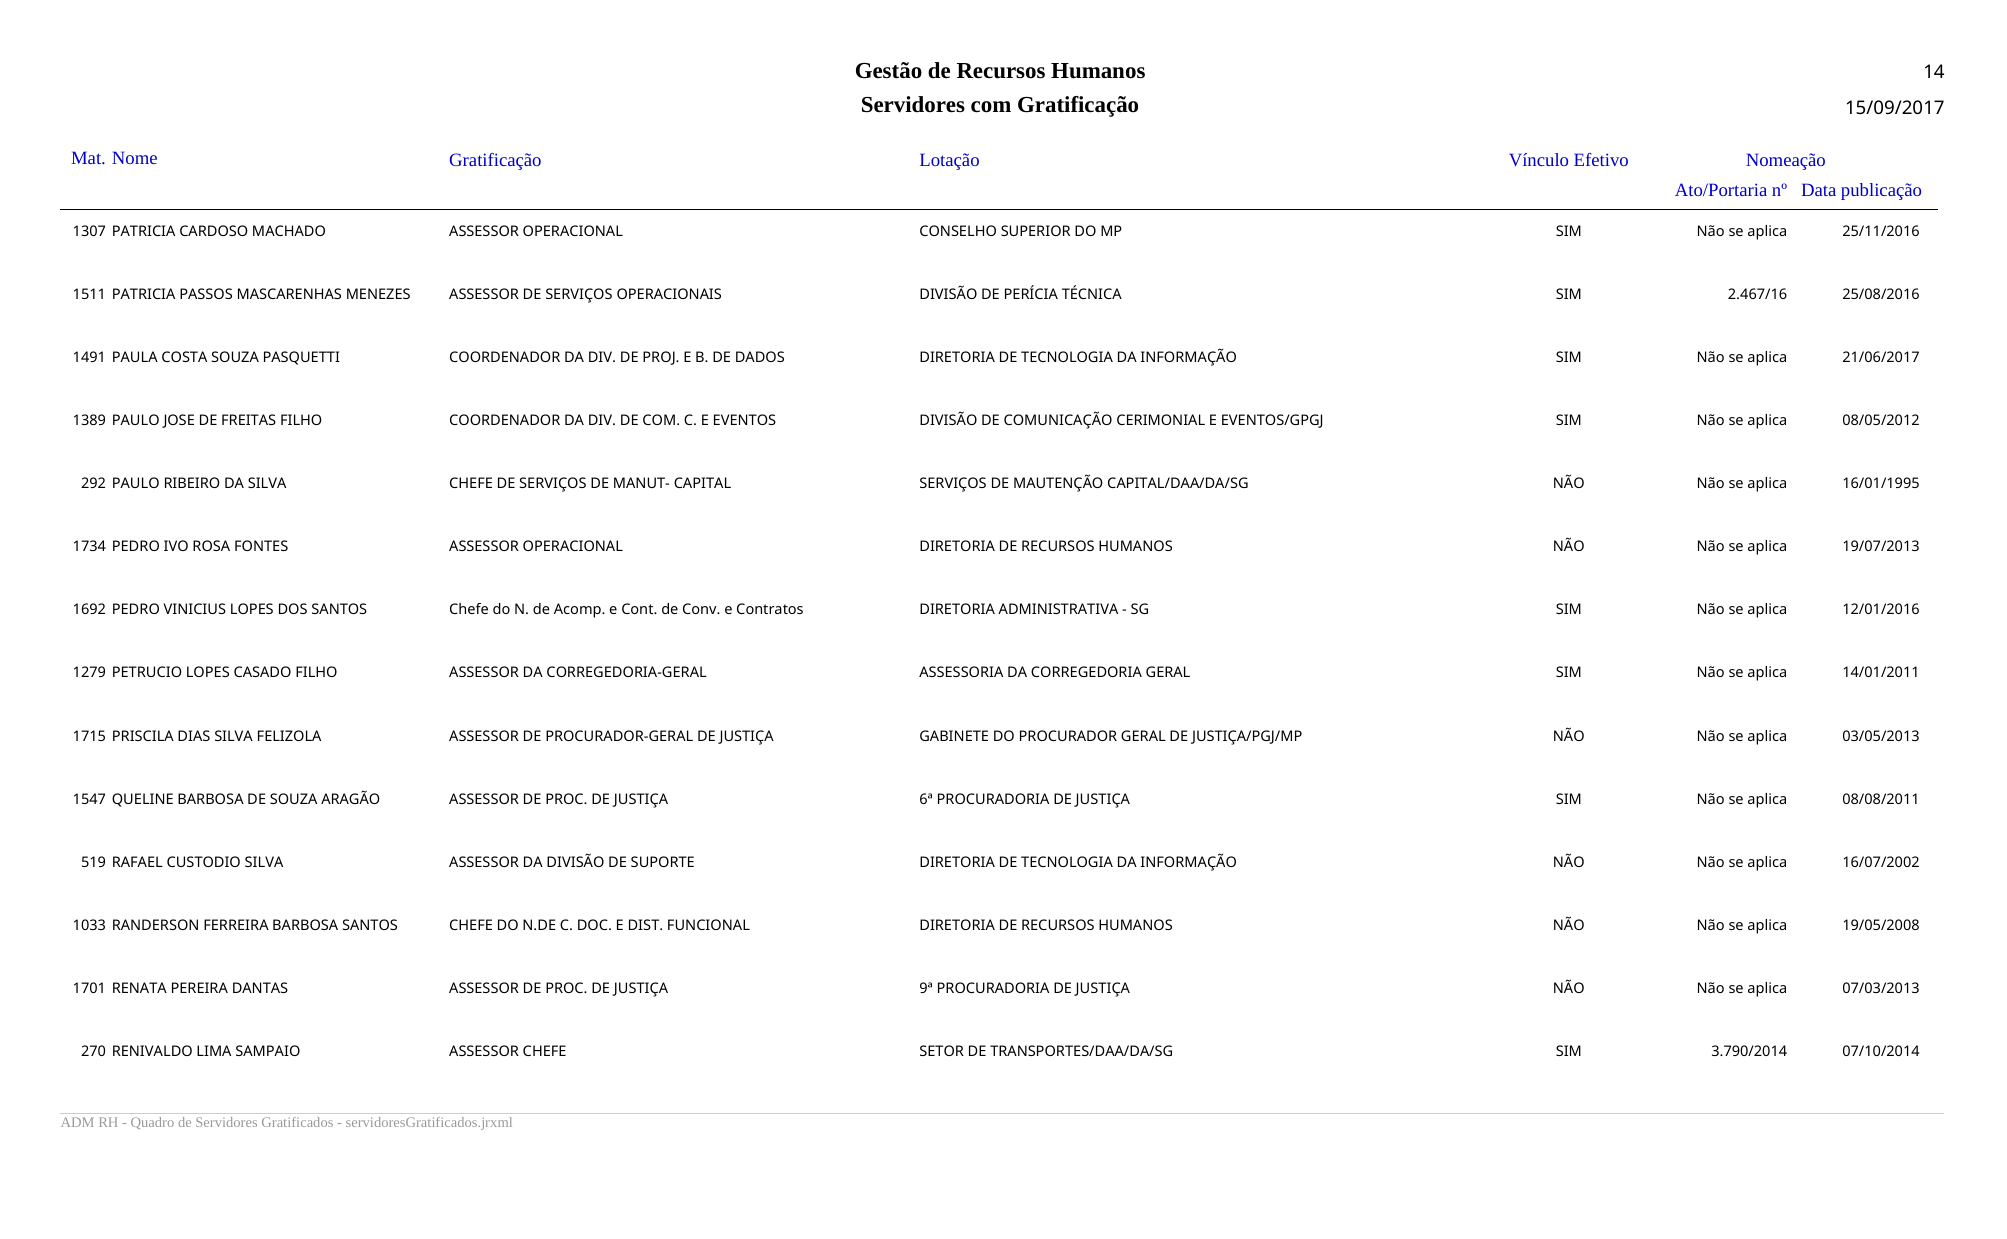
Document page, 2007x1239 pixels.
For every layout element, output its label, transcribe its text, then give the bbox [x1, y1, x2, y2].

table_cell [1486, 852, 1495, 880]
table_cell SERVIÇOS DE MAUTENÇÃO CAPITAL/DAA/DA/SG [919, 473, 1486, 533]
table_cell [1787, 725, 1792, 754]
table_cell Chefe do N. de Acomp. e Cont. de Conv. e Contratos [449, 599, 910, 659]
table_cell [106, 536, 112, 564]
table_cell [106, 978, 112, 1006]
table_cell Não se aplica [1649, 662, 1787, 691]
table_cell [199, 149, 449, 177]
table_cell ASSESSOR OPERACIONAL [449, 536, 910, 596]
table_cell 1701 [9, 978, 106, 1006]
table_cell [106, 149, 112, 177]
table_cell [910, 452, 919, 470]
table_cell [1486, 375, 1495, 389]
table_cell 12/01/2016 [1793, 599, 1919, 628]
table_cell 1491 [9, 347, 106, 375]
table_cell [1486, 957, 2007, 975]
table_cell ASSESSOR DE PROCURADOR-GERAL DE JUSTIÇA [449, 725, 910, 785]
table_cell [1642, 473, 1649, 501]
table_cell ADM RH - Quadro de Servidores Gratificados - servidoresGratificados.jrxml [60, 1114, 1944, 1137]
table_cell [1787, 347, 1792, 375]
table_cell [910, 473, 919, 501]
table_cell [1642, 284, 1649, 312]
table_cell Não se aplica [1649, 220, 1787, 249]
table_cell [440, 578, 449, 596]
table_cell [440, 831, 449, 848]
table_cell [106, 725, 112, 754]
table_cell [910, 565, 919, 578]
table_cell [1920, 978, 2007, 1006]
table_cell Nomeação [1649, 149, 1922, 178]
table_cell Não se aplica [1649, 473, 1787, 501]
table_header Nome [112, 147, 199, 177]
table_cell COORDENADOR DA DIV. DE PROJ. E B. DE DADOS [449, 347, 910, 407]
table_cell PAULO RIBEIRO DA SILVA [112, 473, 440, 533]
table_cell [1787, 852, 1792, 880]
table_cell PEDRO VINICIUS LOPES DOS SANTOS [112, 599, 440, 659]
table_cell [0, 211, 2007, 220]
table_cell [0, 817, 112, 831]
table_cell [1486, 662, 1495, 691]
table_cell [1642, 347, 1649, 375]
table_cell Ato/Portaria nº [1649, 179, 1787, 208]
table_cell SIM [1495, 284, 1642, 326]
table_cell [0, 852, 9, 880]
table_cell [0, 704, 112, 722]
table_cell [440, 704, 449, 722]
table_cell ASSESSOR CHEFE [449, 1041, 910, 1101]
table_cell [0, 1020, 112, 1038]
table_cell [1486, 1041, 1495, 1069]
table_cell PRISCILA DIAS SILVA FELIZOLA [112, 725, 440, 785]
table_cell [1486, 536, 1495, 564]
table_cell [0, 347, 9, 375]
table_cell [910, 1070, 919, 1083]
table_cell [0, 768, 112, 785]
table_cell [1642, 852, 1649, 880]
table_cell ASSESSOR OPERACIONAL [449, 220, 910, 280]
table_cell [0, 123, 2007, 147]
table_cell [0, 410, 9, 438]
table_cell [910, 263, 919, 280]
table_cell [1486, 704, 2007, 722]
table_cell [0, 515, 112, 533]
table_cell DIRETORIA DE TECNOLOGIA DA INFORMAÇÃO [919, 852, 1486, 912]
table_cell [1922, 149, 2007, 177]
table_cell [106, 662, 112, 691]
table_cell [1787, 789, 1792, 817]
table_cell [0, 1070, 112, 1083]
table_cell [910, 628, 919, 641]
table_cell [1486, 789, 1495, 817]
table_cell [0, 1006, 112, 1020]
table_cell [440, 1006, 449, 1020]
table_cell [440, 943, 449, 957]
table_cell [440, 326, 449, 343]
table_cell 14/01/2011 [1793, 662, 1919, 691]
table_cell 9ª PROCURADORIA DE JUSTIÇA [919, 978, 1486, 1038]
table_cell [1486, 1083, 2007, 1101]
table_cell 25/08/2016 [1793, 284, 1919, 312]
table_cell [106, 599, 112, 628]
table_cell DIRETORIA DE RECURSOS HUMANOS [919, 915, 1486, 975]
table_cell [0, 326, 112, 343]
table_cell [1642, 817, 2007, 831]
table_cell [1642, 501, 2007, 515]
table_cell [0, 263, 112, 280]
table_cell [910, 880, 919, 894]
table_cell [910, 725, 919, 754]
table_cell [1787, 410, 1792, 438]
table_cell [1642, 599, 1649, 628]
table_cell 08/08/2011 [1793, 789, 1919, 817]
table_cell [440, 725, 449, 754]
table_cell 3.790/2014 [1649, 1041, 1787, 1069]
table_cell [0, 894, 112, 912]
table_cell [106, 915, 112, 943]
table_cell [1642, 220, 1649, 249]
table_cell 6ª PROCURADORIA DE JUSTIÇA [919, 789, 1486, 848]
table_cell DIRETORIA DE TECNOLOGIA DA INFORMAÇÃO [919, 347, 1486, 407]
table_cell CONSELHO SUPERIOR DO MP [919, 220, 1486, 280]
table_cell SIM [1495, 662, 1642, 704]
table_cell [440, 312, 449, 326]
table_cell [910, 312, 919, 326]
table_cell [1486, 894, 2007, 912]
table_cell [1486, 978, 1495, 1006]
table_cell ASSESSOR DA DIVISÃO DE SUPORTE [449, 852, 910, 912]
table_cell [1920, 536, 2007, 564]
table_cell [440, 410, 449, 438]
table_cell [1486, 641, 2007, 659]
table_cell 16/01/1995 [1793, 473, 1919, 501]
table_cell [0, 789, 9, 817]
table_cell [0, 754, 112, 767]
table_cell [0, 501, 112, 515]
table_cell [1920, 789, 2007, 817]
table_cell [106, 220, 112, 249]
table_cell [1486, 263, 2007, 280]
table_cell SIM [1495, 789, 1642, 831]
table_cell [1486, 284, 1495, 312]
table_cell Não se aplica [1649, 978, 1787, 1006]
table_cell [0, 284, 9, 312]
table_cell 21/06/2017 [1793, 347, 1919, 375]
table_cell SIM [1495, 410, 1642, 452]
table_cell DIVISÃO DE PERÍCIA TÉCNICA [919, 284, 1486, 343]
table_cell Não se aplica [1649, 725, 1787, 754]
table_cell [910, 789, 919, 817]
table_cell RANDERSON FERREIRA BARBOSA SANTOS [112, 915, 440, 975]
table_cell [910, 326, 919, 343]
table_cell NÃO [1495, 852, 1642, 894]
table_cell Servidores com Gratificação [213, 91, 1787, 123]
table_cell [440, 894, 449, 912]
table_cell [1486, 452, 2007, 470]
table_cell [1486, 438, 1495, 452]
table_cell [0, 473, 9, 501]
table_cell [0, 915, 9, 943]
table_cell [440, 536, 449, 564]
table_cell Não se aplica [1649, 347, 1787, 375]
table_cell [1920, 473, 2007, 501]
table_cell [1920, 1041, 2007, 1069]
table_cell [1920, 725, 2007, 754]
table_cell COORDENADOR DA DIV. DE COM. C. E EVENTOS [449, 410, 910, 470]
table_cell PAULA COSTA SOUZA PASQUETTI [112, 347, 440, 407]
table_cell 1511 [9, 284, 106, 312]
table_cell [910, 894, 919, 912]
table_cell [440, 438, 449, 452]
table_cell [440, 957, 449, 975]
table_cell [910, 1083, 919, 1101]
table_cell 1547 [9, 789, 106, 817]
table_cell [1642, 149, 1649, 177]
table_cell [440, 880, 449, 894]
table_cell ASSESSOR DE PROC. DE JUSTIÇA [449, 789, 910, 848]
table_cell [1486, 1020, 2007, 1038]
table_cell [440, 284, 449, 312]
table_cell [1642, 978, 1649, 1006]
table_cell 07/10/2014 [1793, 1041, 1919, 1069]
table_cell [440, 565, 449, 578]
table_cell [440, 473, 449, 501]
table_cell [440, 347, 449, 375]
table_cell PEDRO IVO ROSA FONTES [112, 536, 440, 596]
table_cell Não se aplica [1649, 599, 1787, 628]
table_cell 03/05/2013 [1793, 725, 1919, 754]
table_cell [440, 501, 449, 515]
table_cell [910, 599, 919, 628]
table_cell [440, 754, 449, 767]
table_cell [1642, 312, 2007, 326]
table_cell NÃO [1495, 978, 1642, 1020]
table_cell [440, 915, 449, 943]
table_cell 08/05/2012 [1793, 410, 1919, 438]
table_cell [0, 578, 112, 596]
table_cell [1642, 915, 1649, 943]
table_cell 19/05/2008 [1793, 915, 1919, 943]
table_cell [910, 410, 919, 438]
table_cell [1787, 662, 1792, 691]
table_cell [910, 1041, 919, 1069]
table_cell 519 [9, 852, 106, 880]
table_cell [910, 831, 919, 848]
table_cell [440, 389, 449, 407]
table_cell [1642, 628, 2007, 641]
table_cell Data publicação [1787, 179, 1922, 208]
table_cell Não se aplica [1649, 915, 1787, 943]
table_cell [1642, 536, 1649, 564]
table_cell [1787, 220, 1792, 249]
table_cell [440, 452, 449, 470]
table_cell SIM [1495, 1041, 1642, 1083]
table_cell [1787, 1041, 1792, 1069]
table_cell [0, 59, 213, 85]
table_cell [0, 725, 9, 754]
table_cell [1486, 691, 1495, 704]
table_cell [1642, 691, 2007, 704]
table_cell [910, 536, 919, 564]
table_cell [910, 389, 919, 407]
table_cell Vínculo Efetivo [1495, 149, 1642, 178]
table_cell 1715 [9, 725, 106, 754]
table_cell DIRETORIA DE RECURSOS HUMANOS [919, 536, 1486, 596]
table_cell [1642, 375, 2007, 389]
table_cell [1486, 249, 1495, 262]
table_cell [106, 789, 112, 817]
table_cell [440, 662, 449, 691]
table_cell 15/09/2017 [1790, 95, 1944, 123]
table_cell [1787, 599, 1792, 628]
table_cell [910, 978, 919, 1006]
table_cell [1945, 59, 2007, 85]
table_cell [910, 691, 919, 704]
table_cell [1486, 220, 1495, 249]
table_cell 07/03/2013 [1793, 978, 1919, 1006]
table_cell ASSESSOR DE PROC. DE JUSTIÇA [449, 978, 910, 1038]
table_cell Lotação [919, 149, 1486, 178]
table_cell [1486, 1006, 1495, 1020]
table_cell SIM [1495, 347, 1642, 389]
table_cell [0, 389, 112, 407]
table_cell [1642, 1070, 2007, 1083]
table_cell [1486, 501, 1495, 515]
table_cell [1787, 284, 1792, 312]
table_cell [0, 831, 112, 848]
table_cell [440, 375, 449, 389]
table_cell PATRICIA PASSOS MASCARENHAS MENEZES [112, 284, 440, 343]
table_cell RENATA PEREIRA DANTAS [112, 978, 440, 1038]
table_cell [0, 452, 112, 470]
table_cell [440, 978, 449, 1006]
table_cell [1486, 565, 1495, 578]
table_cell [0, 85, 2007, 91]
table_cell [910, 220, 919, 249]
table_cell 1033 [9, 915, 106, 943]
table_cell [0, 565, 112, 578]
table_cell [910, 641, 919, 659]
table_cell [440, 852, 449, 880]
table_cell [106, 473, 112, 501]
table_cell 270 [9, 1041, 106, 1069]
table_cell [0, 691, 112, 704]
table_cell [0, 628, 112, 641]
table_cell [910, 957, 919, 975]
table_cell DIRETORIA ADMINISTRATIVA - SG [919, 599, 1486, 659]
table_cell [910, 852, 919, 880]
table_cell PETRUCIO LOPES CASADO FILHO [112, 662, 440, 722]
table_cell [1920, 599, 2007, 628]
table_cell [440, 1083, 449, 1101]
table_cell [910, 1020, 919, 1038]
table_cell [1486, 817, 1495, 831]
table_cell Não se aplica [1649, 789, 1787, 817]
table_cell [0, 179, 1649, 208]
table_cell SETOR DE TRANSPORTES/DAA/DA/SG [919, 1041, 1486, 1101]
table_cell SIM [1495, 220, 1642, 262]
table_cell [0, 95, 213, 123]
table_cell [106, 347, 112, 375]
table_cell [910, 149, 919, 177]
table_cell ASSESSOR DE SERVIÇOS OPERACIONAIS [449, 284, 910, 343]
table_header [0, 0, 2007, 57]
table_cell [0, 1041, 9, 1069]
table_cell [910, 501, 919, 515]
table_cell 292 [9, 473, 106, 501]
table_cell [910, 284, 919, 312]
table_cell Não se aplica [1649, 410, 1787, 438]
table_cell 25/11/2016 [1793, 220, 1919, 249]
table_cell [440, 1020, 449, 1038]
table_cell [1486, 326, 2007, 343]
table_cell 16/07/2002 [1793, 852, 1919, 880]
table_cell [0, 957, 112, 975]
table_cell 1389 [9, 410, 106, 438]
table_cell [0, 880, 112, 894]
table_cell [1486, 628, 1495, 641]
table_cell [1486, 831, 2007, 848]
table_cell [0, 662, 9, 691]
table_cell 1734 [9, 536, 106, 564]
table_cell Não se aplica [1649, 852, 1787, 880]
table_cell 1279 [9, 662, 106, 691]
table_cell [1642, 880, 2007, 894]
table_cell [1642, 1041, 1649, 1069]
table_cell [440, 768, 449, 785]
table_cell CHEFE DE SERVIÇOS DE MANUT- CAPITAL [449, 473, 910, 533]
table_cell [0, 536, 9, 564]
table_cell [0, 1083, 112, 1101]
table_cell [1787, 978, 1792, 1006]
table_cell [0, 1101, 2007, 1113]
table_cell NÃO [1495, 725, 1642, 767]
table_cell [106, 1041, 112, 1069]
table_cell [1642, 565, 2007, 578]
table_cell [440, 263, 449, 280]
table_cell [1920, 662, 2007, 691]
table_cell [440, 599, 449, 628]
table_cell CHEFE DO N.DE C. DOC. E DIST. FUNCIONAL [449, 915, 910, 975]
table_cell 19/07/2013 [1793, 536, 1919, 564]
table_cell [1642, 438, 2007, 452]
table_cell [1787, 915, 1792, 943]
table_cell Gratificação [449, 149, 910, 178]
table_cell ASSESSOR DA CORREGEDORIA-GERAL [449, 662, 910, 722]
table_cell [910, 915, 919, 943]
table_cell DIVISÃO DE COMUNICAÇÃO CERIMONIAL E EVENTOS/GPGJ [919, 410, 1486, 470]
table_cell [1486, 880, 1495, 894]
table_cell [1920, 220, 2007, 249]
table_cell [910, 438, 919, 452]
table_cell [1945, 1113, 2007, 1137]
table_cell [440, 515, 449, 533]
table_cell [106, 284, 112, 312]
table_cell [440, 249, 449, 262]
table_cell [910, 578, 919, 596]
table_cell [440, 1041, 449, 1069]
table_cell [1486, 943, 1495, 957]
table_cell [910, 515, 919, 533]
table_cell [1486, 1070, 1495, 1083]
table_cell [1486, 754, 1495, 767]
table_cell [1486, 768, 2007, 785]
table_cell [1486, 725, 1495, 754]
table_cell [1920, 410, 2007, 438]
table_cell 1692 [9, 599, 106, 628]
table_cell [0, 438, 112, 452]
table_cell [440, 789, 449, 817]
table_header Mat. [44, 147, 106, 177]
table_cell [0, 220, 9, 249]
table_cell [440, 1070, 449, 1083]
table_cell QUELINE BARBOSA DE SOUZA ARAGÃO [112, 789, 440, 848]
table_cell [910, 347, 919, 375]
table_cell [1642, 662, 1649, 691]
table_cell [1920, 284, 2007, 312]
table_cell [1642, 754, 2007, 767]
table_cell ASSESSORIA DA CORREGEDORIA GERAL [919, 662, 1486, 722]
table_cell RAFAEL CUSTODIO SILVA [112, 852, 440, 912]
table_cell [1920, 852, 2007, 880]
table_cell [0, 312, 112, 326]
table_cell [910, 768, 919, 785]
table_cell [910, 704, 919, 722]
table_cell [910, 817, 919, 831]
table_cell [1642, 789, 1649, 817]
table_cell [0, 943, 112, 957]
table_cell PAULO JOSE DE FREITAS FILHO [112, 410, 440, 470]
table_cell [1642, 249, 2007, 262]
table_cell [1486, 515, 2007, 533]
table_cell [1642, 943, 2007, 957]
table_cell [1486, 389, 2007, 407]
table_cell NÃO [1495, 536, 1642, 578]
table_cell [1486, 149, 1495, 177]
table_cell [440, 691, 449, 704]
table_cell [0, 978, 9, 1006]
table_cell [910, 375, 919, 389]
table_cell [1920, 915, 2007, 943]
table_cell SIM [1495, 599, 1642, 641]
table_cell 14 [1790, 59, 1944, 85]
table_cell [1922, 179, 2007, 208]
table_cell [1787, 536, 1792, 564]
table_cell [0, 641, 112, 659]
table_cell Gestão de Recursos Humanos [213, 57, 1787, 85]
table_cell RENIVALDO LIMA SAMPAIO [112, 1041, 440, 1101]
table_cell [1642, 1006, 2007, 1020]
table_cell [1920, 347, 2007, 375]
table_cell 2.467/16 [1649, 284, 1787, 312]
table_cell [910, 754, 919, 767]
table_cell Não se aplica [1649, 536, 1787, 564]
table_cell [440, 628, 449, 641]
table_cell [910, 662, 919, 691]
table_cell [1486, 578, 2007, 596]
table_cell [910, 249, 919, 262]
table_cell [0, 599, 9, 628]
table_cell [910, 943, 919, 957]
table_cell GABINETE DO PROCURADOR GERAL DE JUSTIÇA/PGJ/MP [919, 725, 1486, 785]
table_cell [1642, 410, 1649, 438]
table_cell [440, 641, 449, 659]
table_cell [0, 375, 112, 389]
table_cell 1307 [9, 220, 106, 249]
table_cell [1486, 312, 1495, 326]
table_cell [0, 1113, 60, 1137]
table_cell [0, 149, 44, 177]
table_cell [1486, 347, 1495, 375]
table_cell [106, 410, 112, 438]
table_cell [1945, 95, 2007, 123]
table_cell NÃO [1495, 915, 1642, 957]
table_cell [0, 249, 112, 262]
table_cell [1787, 473, 1792, 501]
table_cell [1486, 915, 1495, 943]
table_cell [910, 1006, 919, 1020]
table_cell NÃO [1495, 473, 1642, 515]
table_cell [1642, 725, 1649, 754]
table_cell [106, 852, 112, 880]
table_cell [1486, 410, 1495, 438]
table_cell [1486, 473, 1495, 501]
table_cell [440, 817, 449, 831]
table_cell [1486, 599, 1495, 628]
table_cell PATRICIA CARDOSO MACHADO [112, 220, 440, 280]
table_cell [440, 220, 449, 249]
